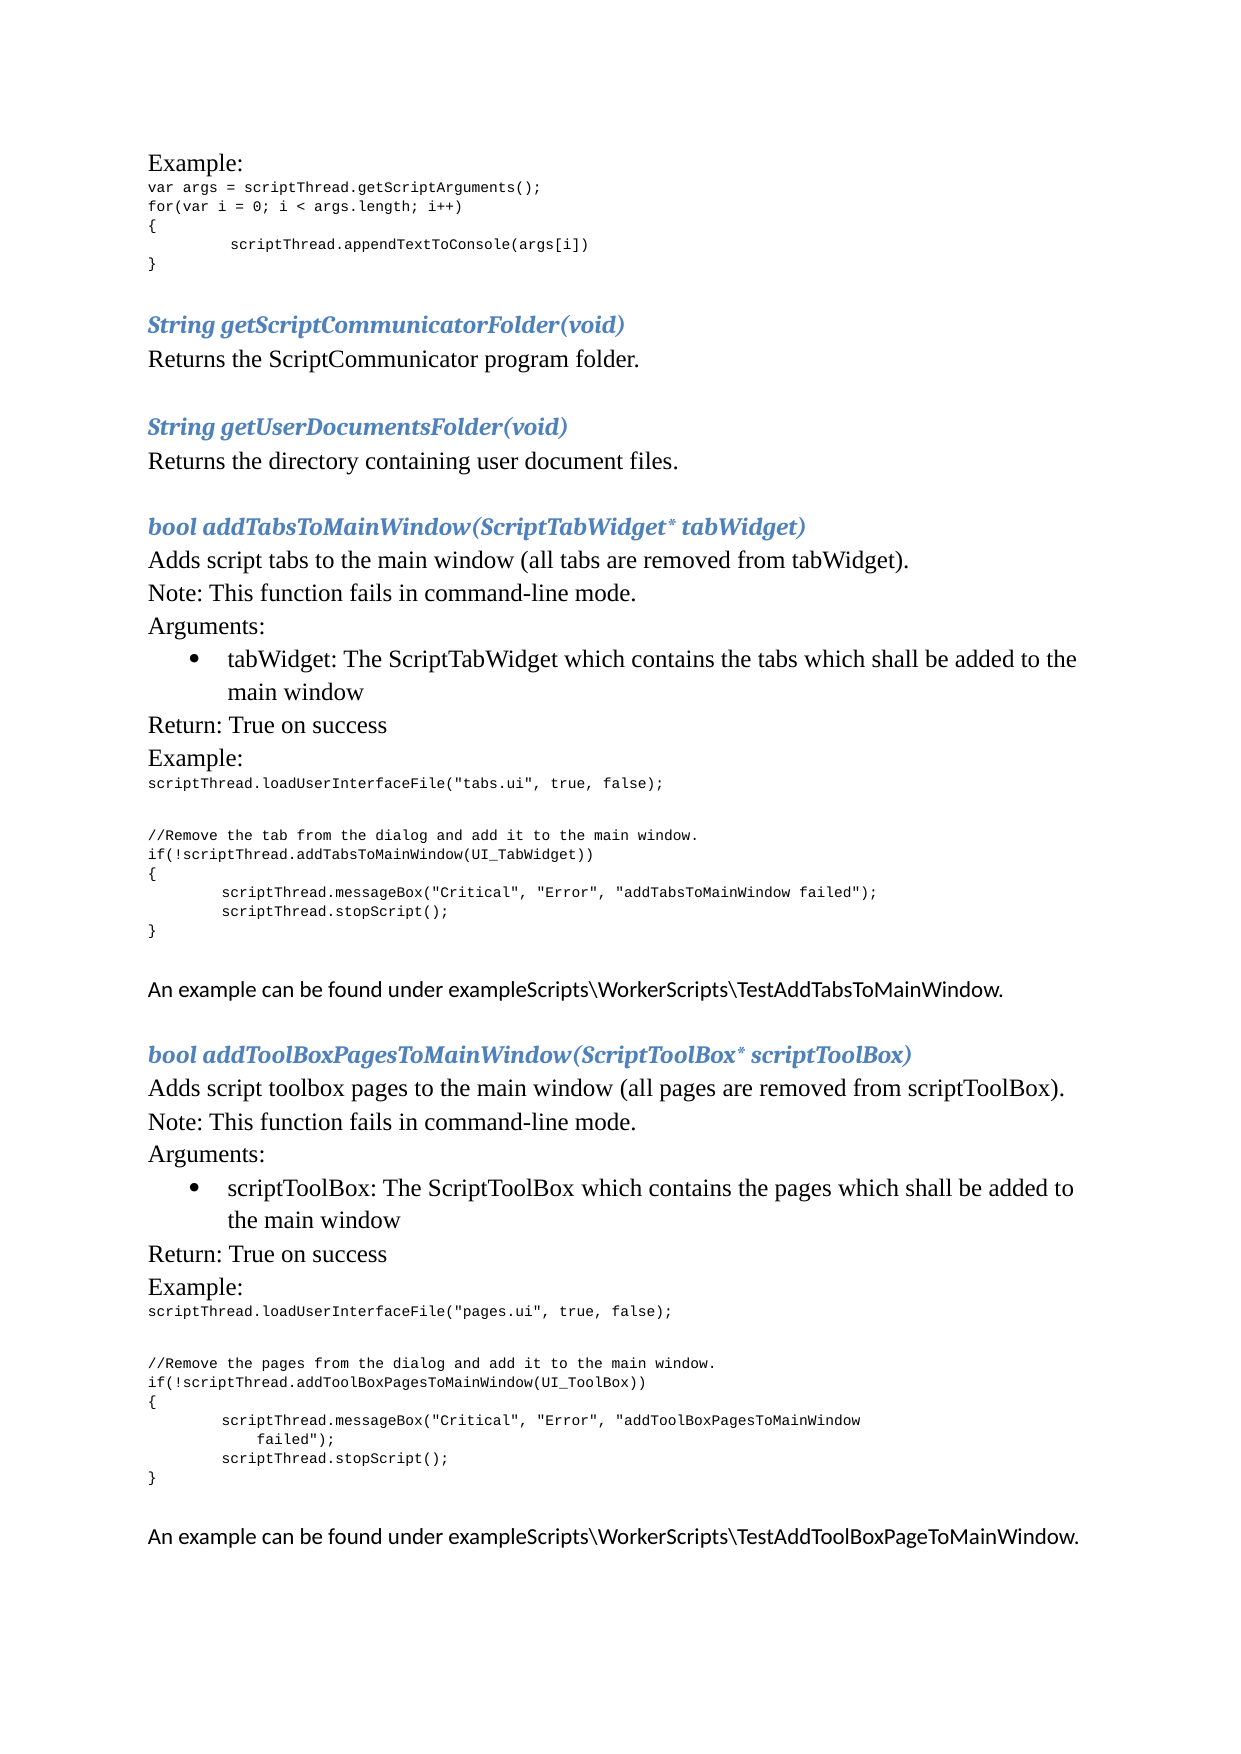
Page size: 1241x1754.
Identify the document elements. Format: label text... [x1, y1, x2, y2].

text //Remove the pages from the dialog and add it to the main window. [148, 1357, 1093, 1373]
text scriptThread.stopScript(); [148, 904, 1093, 921]
text scriptThread.messageBox("Critical", "Error", "addTabsToMainWindow failed"); [148, 885, 1093, 902]
text scriptThread.stopScript(); [148, 1451, 1093, 1468]
text Adds script tabs to the main window (all tabs are removed from tabWidget). [148, 545, 1093, 574]
text Returns the directory containing user document files. [148, 446, 1093, 475]
list tabWidget: The ScriptTabWidget which contains the tabs which shall be added to the main window [190, 644, 1093, 706]
text Note: This function fails in command-line mode. [148, 578, 1093, 607]
text Arguments: [148, 1139, 1093, 1168]
text } [148, 1470, 1093, 1487]
text { [148, 1394, 1093, 1411]
text An example can be found under exampleScripts\WorkerScripts\TestAddToolBoxPageToMainWindow. [148, 1522, 1093, 1550]
text Note: This function fails in command-line mode. [148, 1107, 1093, 1135]
text Example: [148, 1272, 1093, 1300]
text } [148, 923, 1093, 940]
text Example: [148, 148, 1093, 176]
text for(var i = 0; i < args.length; i++) [148, 199, 1093, 216]
text scriptThread.loadUserInterfaceFile("pages.ui", true, false); [148, 1305, 1093, 1321]
subtitle bool addToolBoxPagesToMainWindow(ScriptToolBox* scriptToolBox) [148, 1041, 1093, 1069]
text Return: True on success [148, 1239, 1093, 1267]
subtitle String getUserDocumentsFolder(void) [148, 413, 1093, 442]
text if(!scriptThread.addToolBoxPagesToMainWindow(UI_ToolBox)) [148, 1376, 1093, 1392]
subtitle String getScriptCommunicatorFolder(void) [148, 311, 1093, 340]
text An example can be found under exampleScripts\WorkerScripts\TestAddTabsToMainWindow. [148, 975, 1093, 1003]
text scriptThread.appendTextToConsole(args[i]) [148, 237, 1093, 254]
text scriptThread.loadUserInterfaceFile("tabs.ui", true, false); [148, 777, 1093, 793]
text Adds script toolbox pages to the main window (all pages are removed from scriptToolBox). [148, 1073, 1093, 1102]
subtitle bool addTabsToMainWindow(ScriptTabWidget* tabWidget) [148, 512, 1093, 541]
text { [148, 866, 1093, 883]
text { [148, 218, 1093, 235]
text Arguments: [148, 611, 1093, 640]
text Return: True on success [148, 711, 1093, 739]
text } [148, 256, 1093, 273]
text scriptThread.messageBox("Critical", "Error", "addToolBoxPagesToMainWindow failed"); [148, 1413, 1093, 1449]
list scriptToolBox: The ScriptToolBox which contains the pages which shall be added to the main window [190, 1173, 1093, 1234]
text //Remove the tab from the dialog and add it to the main window. [148, 828, 1093, 845]
text Example: [148, 743, 1093, 772]
text if(!scriptThread.addTabsToMainWindow(UI_TabWidget)) [148, 847, 1093, 864]
text var args = scriptThread.getScriptArguments(); [148, 181, 1093, 197]
text Returns the ScriptCommunicator program folder. [148, 344, 1093, 373]
